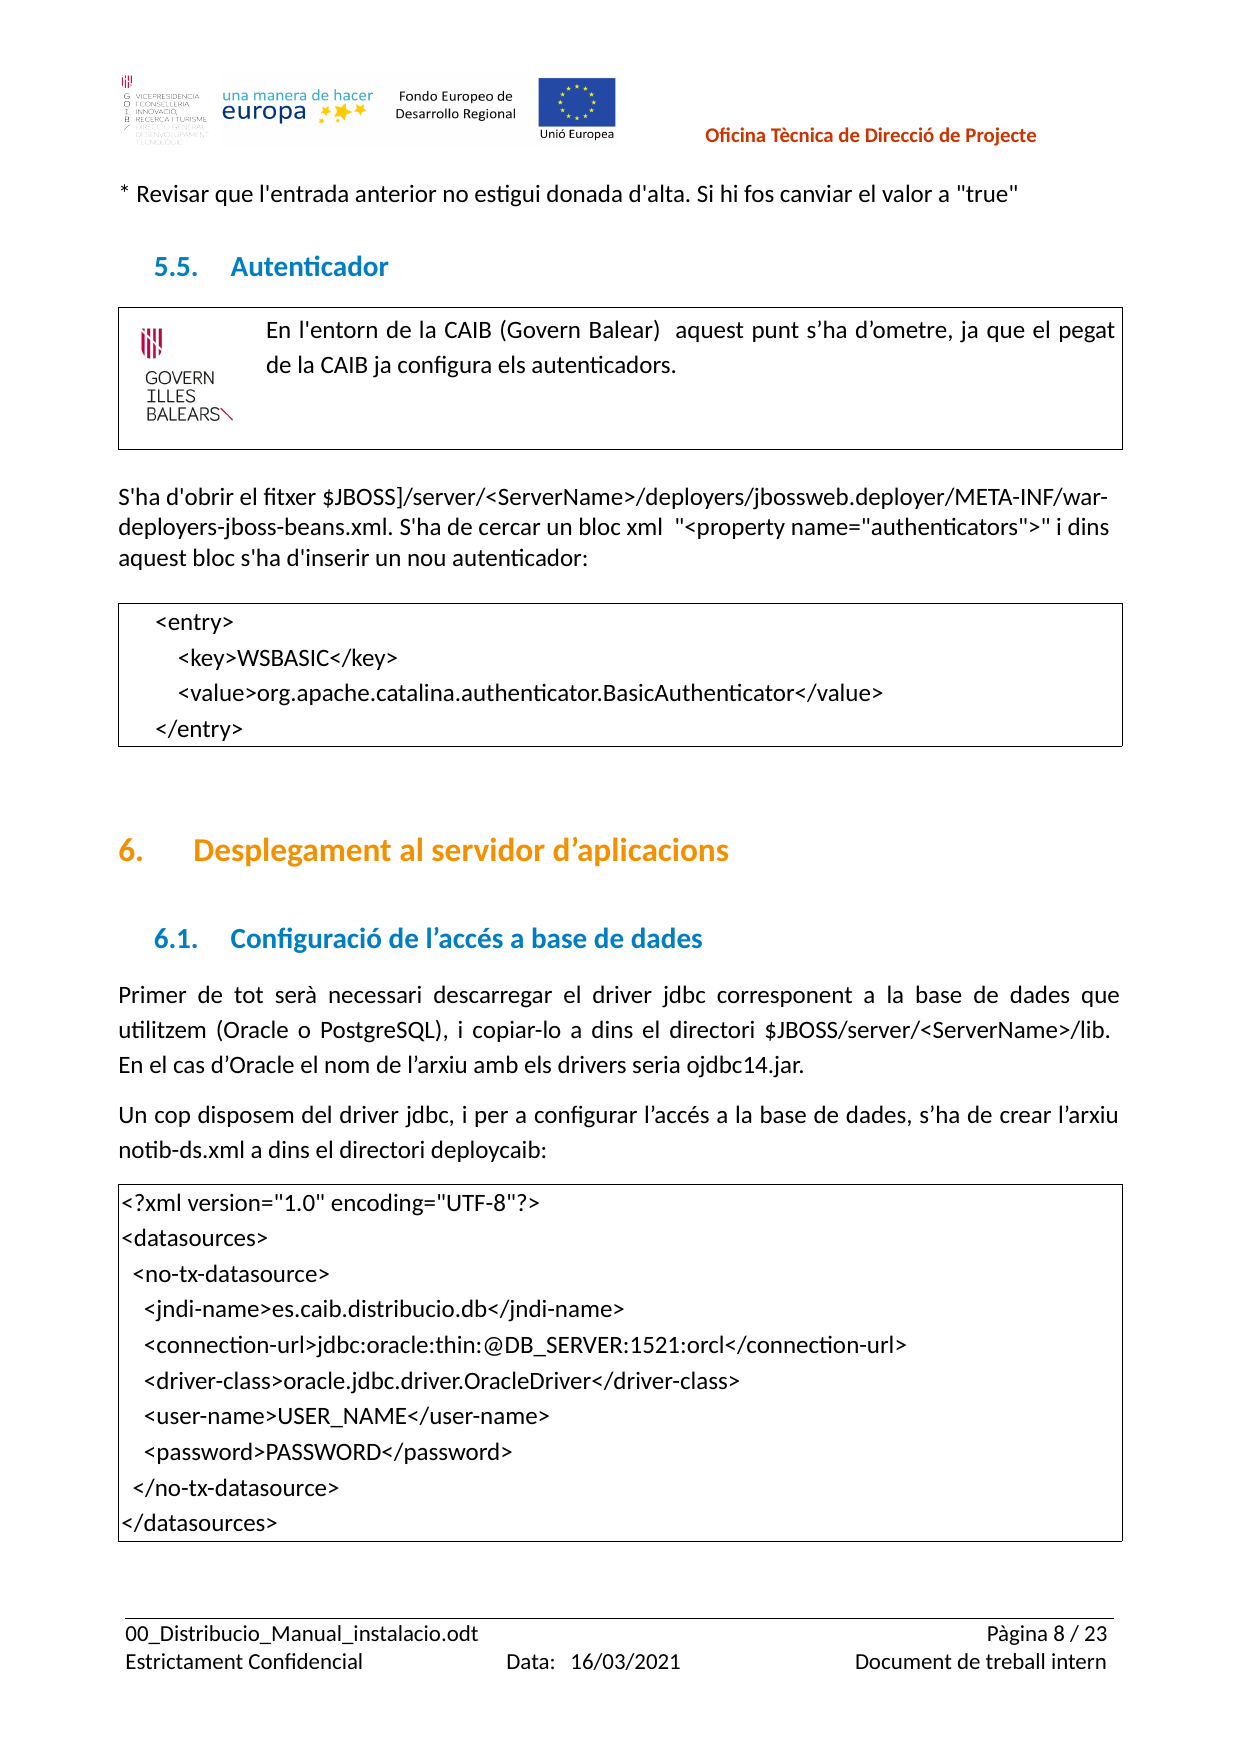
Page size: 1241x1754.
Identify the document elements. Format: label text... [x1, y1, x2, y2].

table_header En l'entorn de la CAIB (Govern Balear) aquest punt s’ha d’ometre, ja que el pegat de la CAIB ja configura els autenticadors. [260, 308, 1122, 449]
text <value>org.apache.catalina.authenticator.BasicAuthenticator</value> [119, 674, 1122, 708]
text </no-tx-datasource> [119, 1469, 1122, 1502]
table_header [119, 308, 260, 449]
text * Revisar que l'entrada anterior no estigui donada d'alta. Si hi fos canviar el valor a "true" [118, 178, 1122, 208]
text <no-tx-datasource> [119, 1255, 1122, 1288]
text S'ha d'obrir el fitxer $JBOSS]/server/<ServerName>/deployers/jbossweb.deployer/META-INF/war-deployers-jboss-beans.xml. S'ha de cercar un bloc xml "<property name="authenticators">" i dins aquest bloc s'ha d'inserir un nou autenticador: [118, 481, 1122, 572]
text <driver-class>oracle.jdbc.driver.OracleDriver</driver-class> [119, 1362, 1122, 1395]
text Un cop disposem del driver jdbc, i per a configurar l’accés a la base de dades, s’ha de crear l’arxiu notib-ds.xml a dins el directori deploycaib: [118, 1099, 1122, 1164]
picture [219, 73, 621, 147]
text <entry> [119, 604, 1122, 637]
text <password>PASSWORD</password> [119, 1433, 1122, 1467]
subtitle Configuració de l’accés a base de dades [153, 920, 1122, 956]
picture [127, 319, 247, 431]
text <connection-url>jdbc:oracle:thin:@DB_SERVER:1521:orcl</connection-url> [119, 1326, 1122, 1360]
text <user-name>USER_NAME</user-name> [119, 1397, 1122, 1431]
text <datasources> [119, 1219, 1122, 1253]
subtitle Desplegament al servidor d’aplicacions [118, 829, 1122, 870]
picture [118, 73, 213, 147]
text </datasources> [119, 1504, 1122, 1541]
text </entry> [119, 710, 1122, 746]
text <?xml version="1.0" encoding="UTF-8"?> [119, 1185, 1122, 1217]
text Primer de tot serà necessari descarregar el driver jdbc corresponent a la base de dades que utilitzem (Oracle o PostgreSQL), i copiar-lo a dins el directori $JBOSS/server/<ServerName>/lib. En el cas d’Oracle el nom de l’arxiu amb els drivers seria ojdbc14.jar. [118, 979, 1122, 1080]
text <jndi-name>es.caib.distribucio.db</jndi-name> [119, 1291, 1122, 1324]
text <key>WSBASIC</key> [119, 639, 1122, 672]
subtitle Autenticador [153, 248, 1122, 283]
